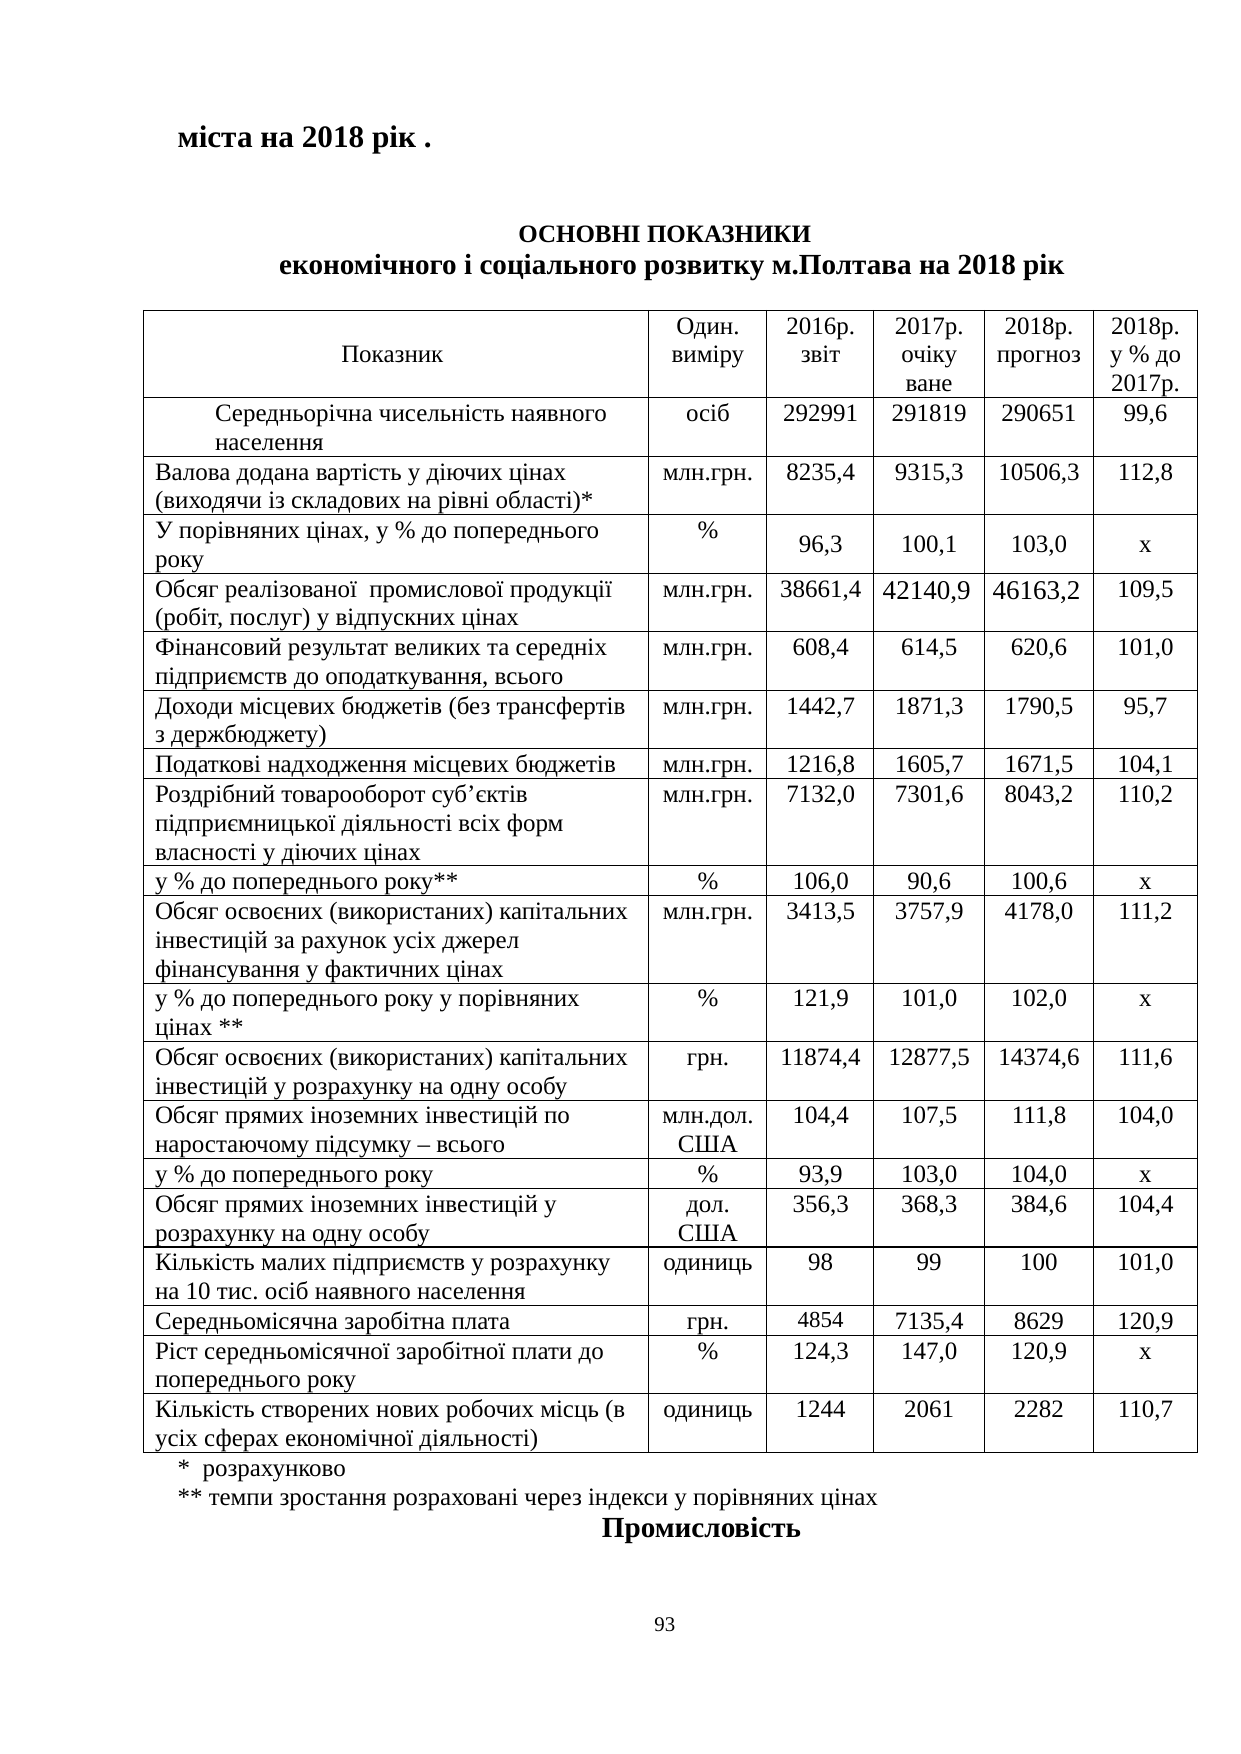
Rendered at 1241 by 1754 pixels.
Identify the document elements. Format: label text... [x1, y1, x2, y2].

table_cell 99,6 [1094, 398, 1197, 456]
table_cell 100,1 [874, 515, 984, 573]
table_cell 12877,5 [874, 1042, 984, 1099]
text економічного і соціального розвитку м.Полтава на 2018 рік [177, 247, 1152, 281]
table_header 2017р. очіку­ ване [874, 311, 984, 397]
text Промисловість [177, 1510, 1152, 1544]
table_cell 4854 [767, 1306, 873, 1335]
table_cell 9315,3 [874, 457, 984, 514]
table_cell 1442,7 [767, 691, 873, 748]
table_cell 7135,4 [874, 1306, 984, 1335]
table_cell У порівняних цінах, у % до попереднього року [144, 515, 648, 573]
table_cell 42140,9 [874, 574, 984, 631]
table_cell Середньорічна чисельність наявного населення [144, 398, 648, 456]
table_cell млн.грн. [649, 779, 766, 865]
table_cell грн. [649, 1306, 766, 1335]
table_cell Кількість створених нових робочих місць (в усіх сферах економічної діяльності) [144, 1394, 648, 1452]
table_cell 8235,4 [767, 457, 873, 514]
table_cell 111,2 [1094, 896, 1197, 982]
table_cell у % до попереднього року у порівняних цінах ** [144, 984, 648, 1041]
table_cell 99 [874, 1248, 984, 1305]
table_cell % [649, 1159, 766, 1188]
table_cell 46163,2 [985, 574, 1093, 631]
table_cell 7301,6 [874, 779, 984, 865]
table_cell Податкові надходження місцевих бюджетів [144, 749, 648, 778]
table_cell осіб [649, 398, 766, 456]
table_cell 102,0 [985, 984, 1093, 1041]
table_cell % [649, 866, 766, 895]
table_cell 111,8 [985, 1101, 1093, 1158]
table_cell млн.грн. [649, 574, 766, 631]
text * розрахунково [177, 1453, 1152, 1482]
table_cell 3413,5 [767, 896, 873, 982]
table_cell 368,3 [874, 1189, 984, 1246]
table_cell 1605,7 [874, 749, 984, 778]
table_cell 104,0 [1094, 1101, 1197, 1158]
table_cell млн.грн. [649, 896, 766, 982]
table_cell 1871,3 [874, 691, 984, 748]
table_cell х [1094, 866, 1197, 895]
table_cell млн.дол.США [649, 1101, 766, 1158]
table_cell Обсяг прямих іноземних інвестицій по наростаючому підсумку – всього [144, 1101, 648, 1158]
table_cell 104,0 [985, 1159, 1093, 1188]
table_cell Роздрібний товарооборот суб’єктів підприємницької діяльності всіх форм власності у діючих цінах [144, 779, 648, 865]
text міста на 2018 рік . [177, 118, 1152, 154]
table_cell 2282 [985, 1394, 1093, 1452]
table_cell 14374,6 [985, 1042, 1093, 1099]
table_cell 106,0 [767, 866, 873, 895]
table_cell грн. [649, 1042, 766, 1099]
table_cell 620,6 [985, 632, 1093, 690]
table_cell одиниць [649, 1394, 766, 1452]
table_cell 38661,4 [767, 574, 873, 631]
table_cell 292991 [767, 398, 873, 456]
table_header Один. виміру [649, 311, 766, 397]
table_cell Доходи місцевих бюджетів (без трансфертів з держбюджету) [144, 691, 648, 748]
table_cell 104,4 [1094, 1189, 1197, 1246]
table_cell 147,0 [874, 1336, 984, 1393]
table_cell 608,4 [767, 632, 873, 690]
table_cell % [649, 984, 766, 1041]
table_cell 2061 [874, 1394, 984, 1452]
table_cell 98 [767, 1248, 873, 1305]
table_cell 290651 [985, 398, 1093, 456]
table_cell 90,6 [874, 866, 984, 895]
table_cell Середньомісячна заробітна плата [144, 1306, 648, 1335]
table_cell 111,6 [1094, 1042, 1197, 1099]
table_cell 1244 [767, 1394, 873, 1452]
table_cell 103,0 [985, 515, 1093, 573]
table_cell 110,2 [1094, 779, 1197, 865]
table_cell х [1094, 515, 1197, 573]
table_cell 101,0 [874, 984, 984, 1041]
text ОСНОВНІ ПОКАЗНИКИ [177, 219, 1152, 247]
table_cell 11874,4 [767, 1042, 873, 1099]
table_cell у % до попереднього року** [144, 866, 648, 895]
table_header Показник [144, 311, 648, 397]
table_cell млн.грн. [649, 691, 766, 748]
table_cell 121,9 [767, 984, 873, 1041]
table_cell Обсяг освоєних (використаних) капітальних інвестицій за рахунок усіх джерел фінансування у фактичних цінах [144, 896, 648, 982]
table_cell 100 [985, 1248, 1093, 1305]
table_cell Фінансовий результат великих та середніх підприємств до оподаткування, всього [144, 632, 648, 690]
table_cell % [649, 515, 766, 573]
table_cell % [649, 1336, 766, 1393]
table_cell 384,6 [985, 1189, 1093, 1246]
table_cell 107,5 [874, 1101, 984, 1158]
table_cell 1671,5 [985, 749, 1093, 778]
table_cell Обсяг реалізованої промислової продукції (робіт, послуг) у відпускних цінах [144, 574, 648, 631]
table_cell 104,4 [767, 1101, 873, 1158]
table_cell 109,5 [1094, 574, 1197, 631]
table_cell млн.грн. [649, 749, 766, 778]
table_cell 101,0 [1094, 1248, 1197, 1305]
table_cell 1216,8 [767, 749, 873, 778]
table_cell Кількість малих підприємств у розрахунку на 10 тис. осіб наявного населення [144, 1248, 648, 1305]
table_cell 10506,3 [985, 457, 1093, 514]
table_cell 100,6 [985, 866, 1093, 895]
table_cell 291819 [874, 398, 984, 456]
text ** темпи зростання розраховані через індекси у порівняних цінах [177, 1482, 1152, 1510]
table_cell 8629 [985, 1306, 1093, 1335]
table_cell х [1094, 1159, 1197, 1188]
table_cell 104,1 [1094, 749, 1197, 778]
table_cell Валова додана вартість у діючих цінах (виходячи із складових на рівні області)* [144, 457, 648, 514]
table_cell 103,0 [874, 1159, 984, 1188]
table_cell х [1094, 1336, 1197, 1393]
table_cell 112,8 [1094, 457, 1197, 514]
table_cell 96,3 [767, 515, 873, 573]
table_cell 93,9 [767, 1159, 873, 1188]
table_cell 3757,9 [874, 896, 984, 982]
table_cell у % до попереднього року [144, 1159, 648, 1188]
table_cell х [1094, 984, 1197, 1041]
table_cell 120,9 [1094, 1306, 1197, 1335]
table_cell 614,5 [874, 632, 984, 690]
table_cell 7132,0 [767, 779, 873, 865]
table_cell 4178,0 [985, 896, 1093, 982]
table_cell Ріст середньомісячної заробітної плати до попереднього року [144, 1336, 648, 1393]
table_cell одиниць [649, 1248, 766, 1305]
table_cell млн.грн. [649, 632, 766, 690]
table_cell 101,0 [1094, 632, 1197, 690]
table_cell 8043,2 [985, 779, 1093, 865]
table_cell 95,7 [1094, 691, 1197, 748]
table_cell 110,7 [1094, 1394, 1197, 1452]
table_cell 120,9 [985, 1336, 1093, 1393]
table_header 2018р. у % до 2017р. [1094, 311, 1197, 397]
table_cell Обсяг освоєних (використаних) капітальних інвестицій у розрахунку на одну особу [144, 1042, 648, 1099]
table_cell 356,3 [767, 1189, 873, 1246]
table_cell 124,3 [767, 1336, 873, 1393]
table_cell 1790,5 [985, 691, 1093, 748]
table_cell млн.грн. [649, 457, 766, 514]
table_header 2018р. прог­­ноз [985, 311, 1093, 397]
table_cell Обсяг прямих іноземних інвестицій у розрахунку на одну особу [144, 1189, 648, 1246]
table_cell дол. США [649, 1189, 766, 1246]
table_header 2016р. звіт [767, 311, 873, 397]
